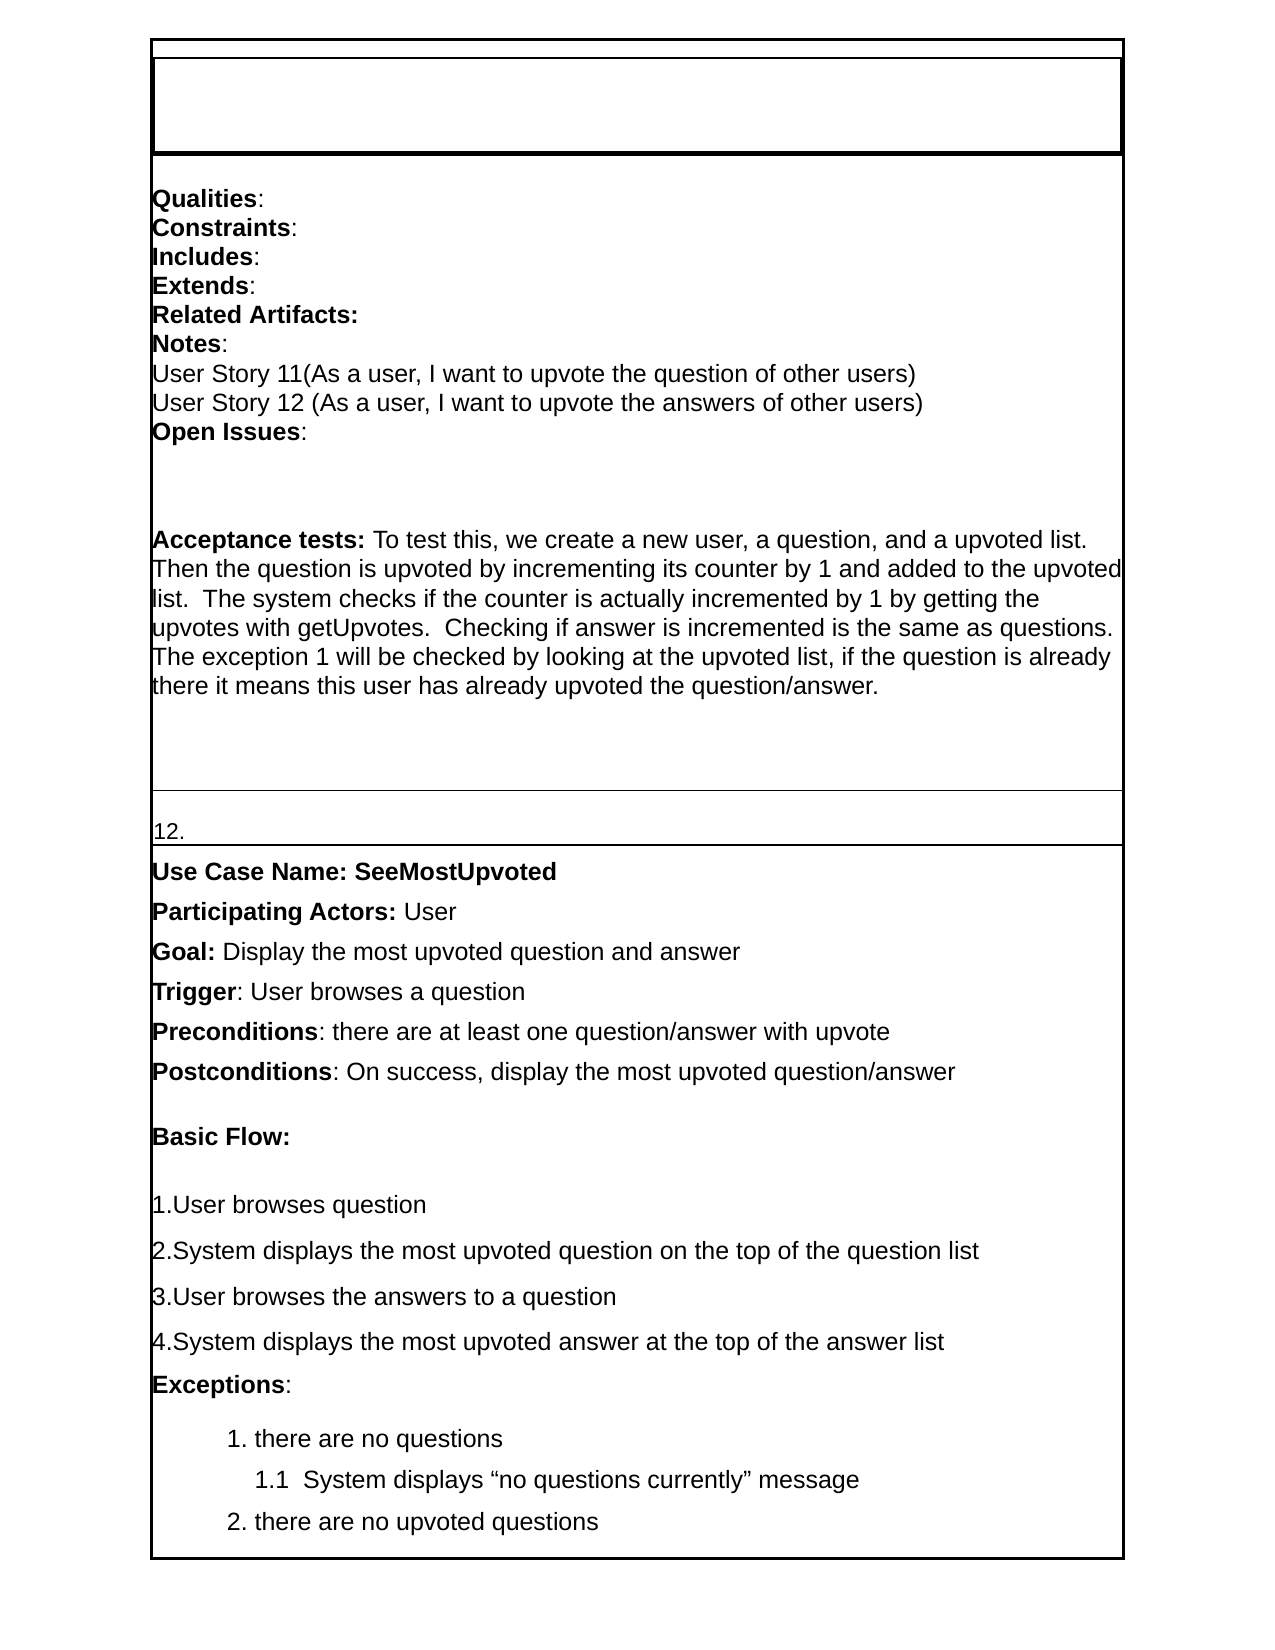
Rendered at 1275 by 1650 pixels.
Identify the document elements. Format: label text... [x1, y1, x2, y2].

text Basic Flow: [153, 1111, 1122, 1151]
list System displays the most upvoted answer at the top of the answer list [153, 1316, 1122, 1356]
list User browses the answers to a question [153, 1270, 1122, 1310]
text 2. there are no upvoted questions [153, 1506, 1122, 1535]
list System displays the most upvoted question on the top of the question list [153, 1224, 1122, 1264]
list User browses question [153, 1178, 1122, 1218]
text Use Case Name: SeeMostUpvoted Participating Actors: User Goal: Display the most upvoted question and answer Trigger: User browses a question Preconditions: there are at least one question/answer with upvote Postconditions: On success, display the most upvoted question/answer [153, 846, 1122, 1086]
text 1. there are no questions [153, 1424, 1122, 1453]
text 12. [153, 816, 1122, 844]
text Acceptance tests: To test this, we create a new user, a question, and a upvoted list. Then the question is upvoted by incrementing its counter by 1 and added to the upvoted list. The system checks if the counter is actually incremented by 1 by getting the upvotes with getUpvotes. Checking if answer is incremented is the same as questions. The exception 1 will be checked by looking at the upvoted list, if the question is already there it means this user has already upvoted the question/answer. [153, 525, 1122, 700]
text 1.1 System displays “no questions currently” message [153, 1465, 1122, 1494]
text Exceptions: [153, 1359, 1122, 1399]
text Qualities: Constraints: Includes: Extends: Related Artifacts: Notes: User Story 11(As a user, I want to upvote the question of other users) User Story 12 (As a user, I want to upvote the answers of other users) Open Issues: [153, 156, 1122, 446]
